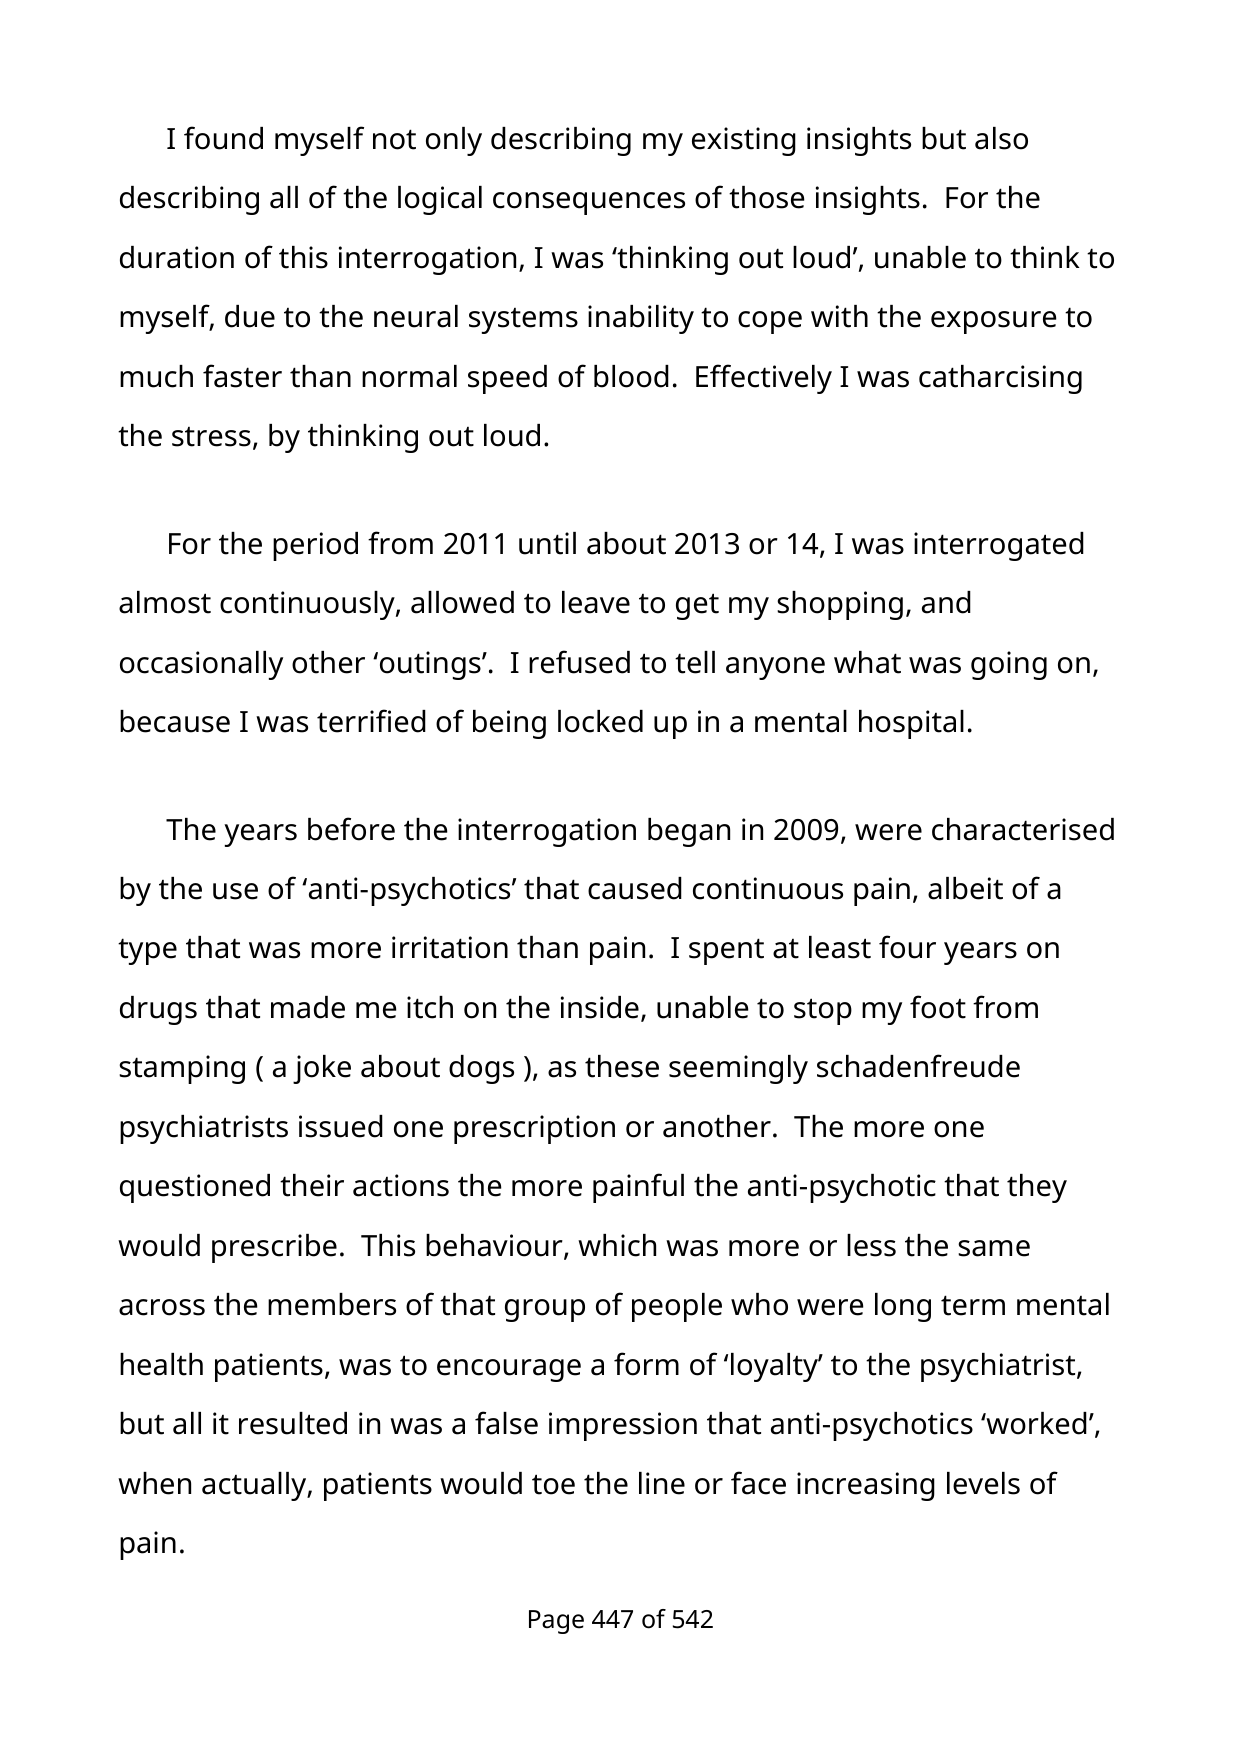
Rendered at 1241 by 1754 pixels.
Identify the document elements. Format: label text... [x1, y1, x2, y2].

text I found myself not only describing my existing insights but also describing all of the logical consequences of those insights. For the duration of this interrogation, I was ‘thinking out loud’, unable to think to myself, due to the neural systems inability to cope with the exposure to much faster than normal speed of blood. Effectively I was catharcising the stress, by thinking out loud. [118, 118, 1122, 455]
text For the period from 2011 until about 2013 or 14, I was interrogated almost continuously, allowed to leave to get my shopping, and occasionally other ‘outings’. I refused to tell anyone what was going on, because I was terrified of being locked up in a mental hospital. [118, 523, 1122, 741]
text The years before the interrogation began in 2009, were characterised by the use of ‘anti-psychotics’ that caused continuous pain, albeit of a type that was more irritation than pain. I spent at least four years on drugs that made me itch on the inside, unable to stop my foot from stamping ( a joke about dogs ), as these seemingly schadenfreude psychiatrists issued one prescription or another. The more one questioned their actions the more painful the anti-psychotic that they would prescribe. This behaviour, which was more or less the same across the members of that group of people who were long term mental health patients, was to encourage a form of ‘loyalty’ to the psychiatrist, but all it resulted in was a false impression that anti-psychotics ‘worked’, when actually, patients would toe the line or face increasing levels of pain. [118, 809, 1122, 1562]
